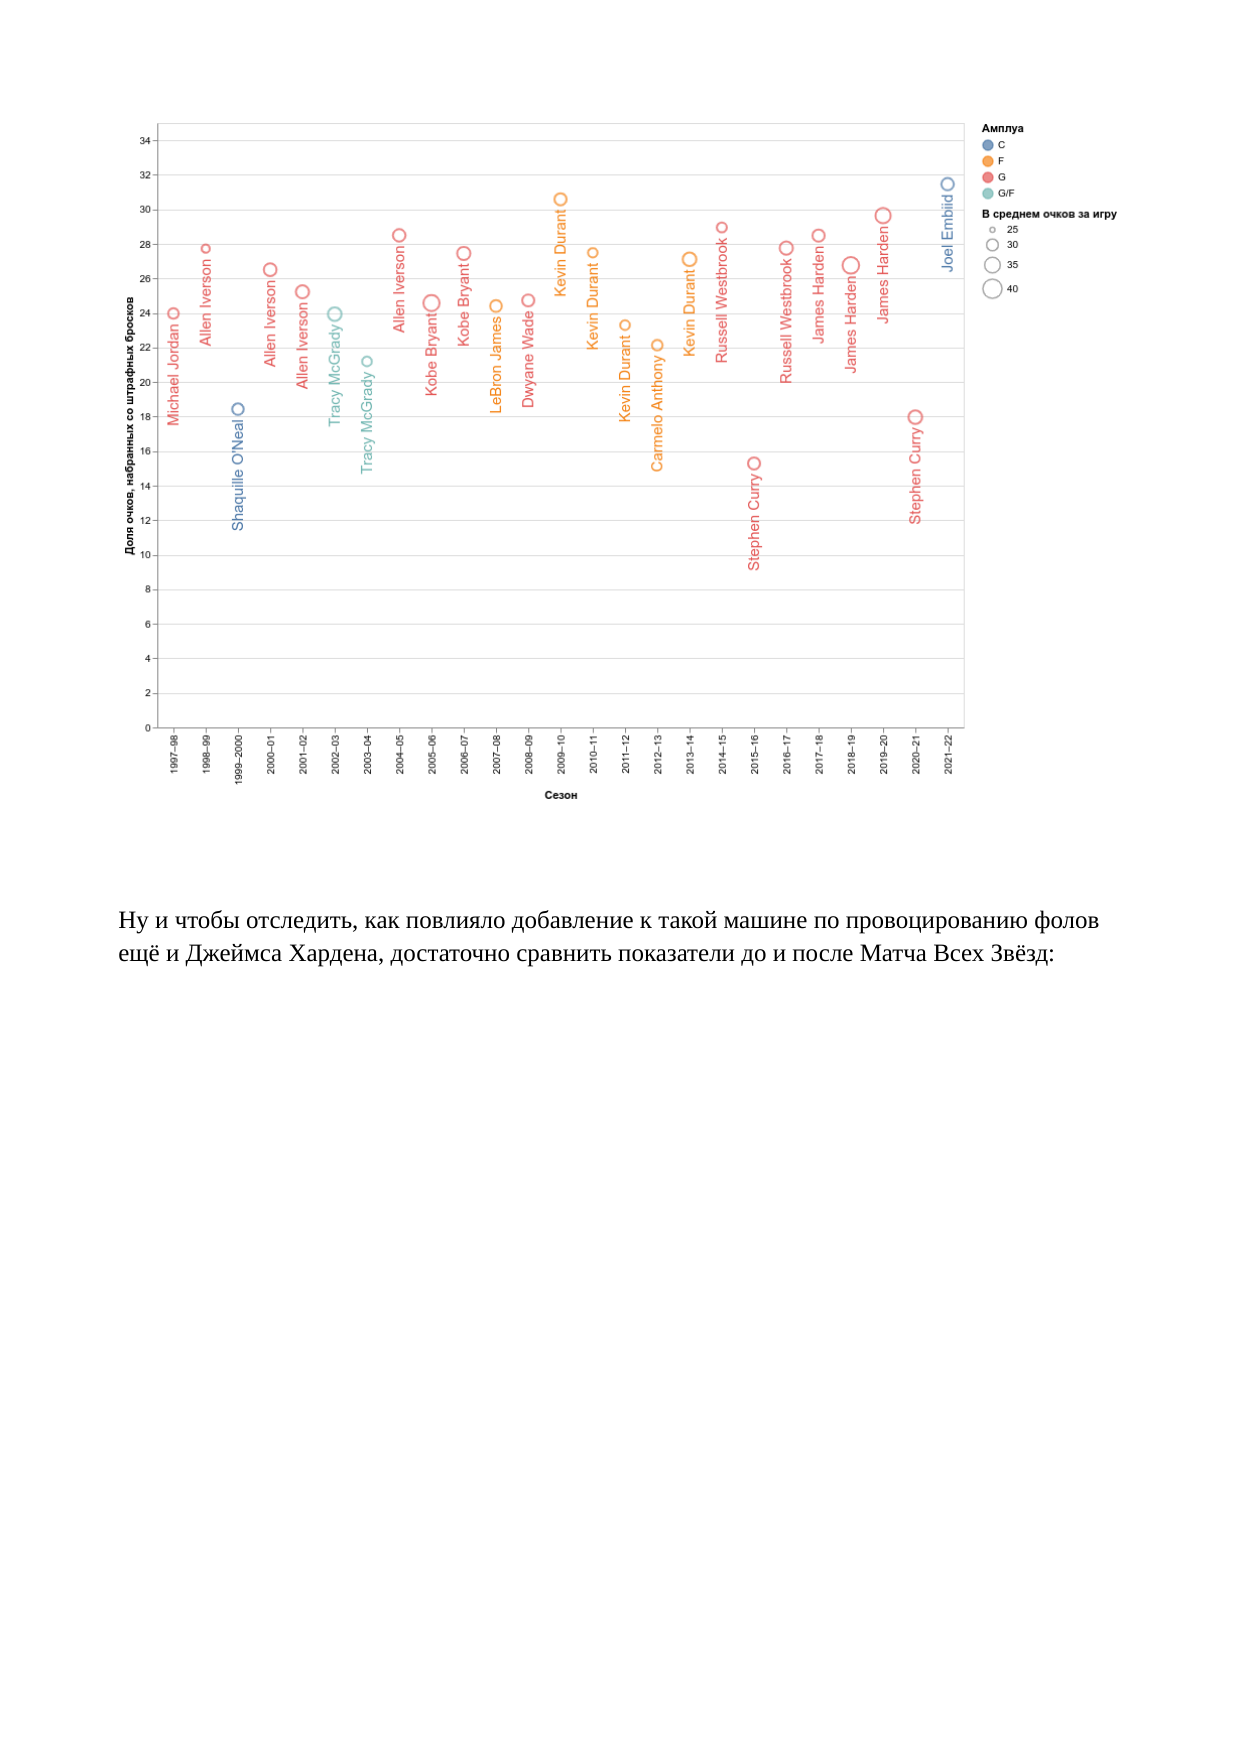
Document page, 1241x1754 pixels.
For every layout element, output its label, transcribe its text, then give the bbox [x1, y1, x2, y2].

picture [118, 118, 1123, 806]
text Ну и чтобы отследить, как повлияло добавление к такой машине по провоцированию фолов ещё и Джеймса Хардена, достаточно сравнить показатели до и после Матча Всех Звёзд: [118, 905, 1122, 967]
